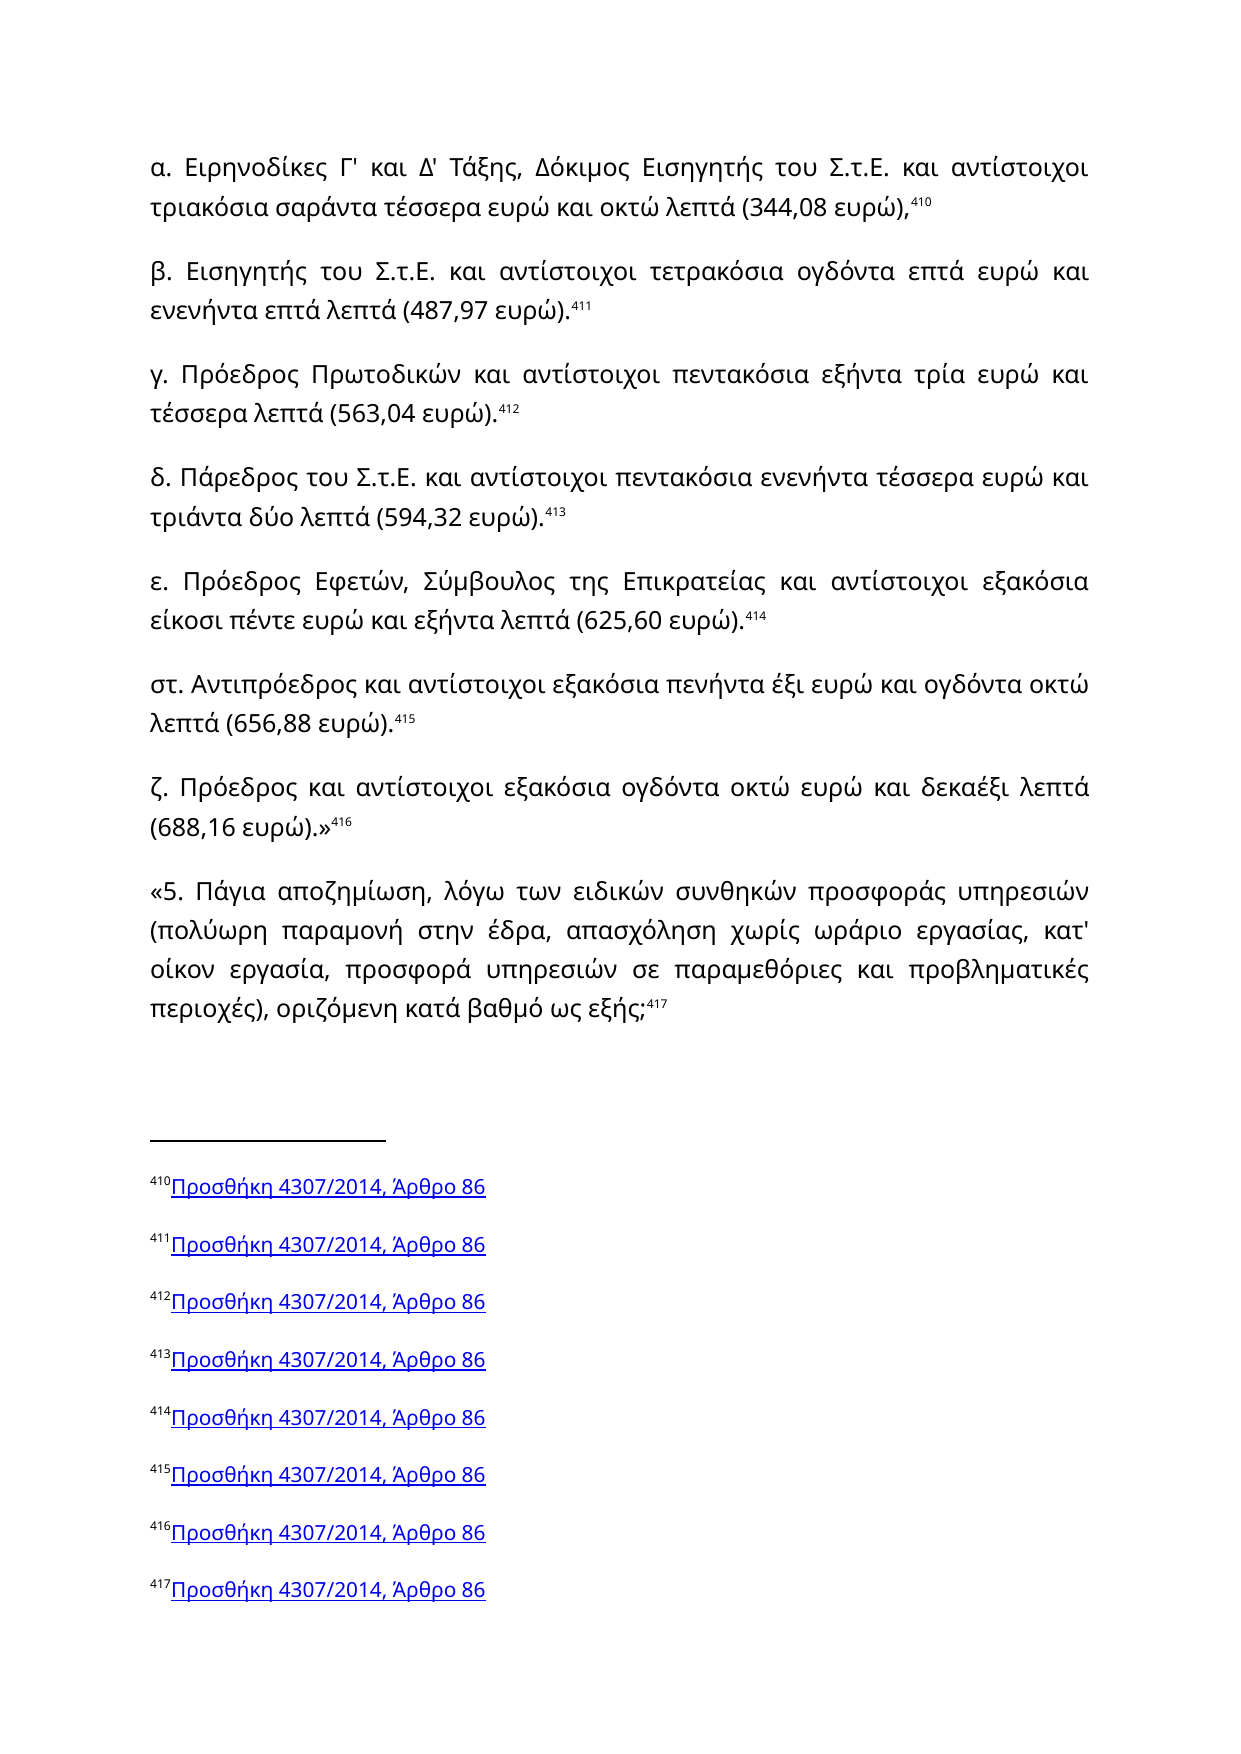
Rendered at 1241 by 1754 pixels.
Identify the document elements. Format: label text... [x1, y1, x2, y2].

text ε. Πρόεδρος Εφετών, Σύμβουλος της Επικρατείας και αντίστοιχοι εξακόσια είκοσι πέντε ευρώ και εξήντα λεπτά (625,60 ευρώ). [150, 563, 1090, 637]
text Προσθήκη 4307/2014, Άρθρο 86 [150, 1460, 1090, 1489]
text β. Εισηγητής του Σ.τ.Ε. και αντίστοιχοι τετρακόσια ογδόντα επτά ευρώ και ενενήντα επτά λεπτά (487,97 ευρώ). [150, 253, 1090, 327]
text «5. Πάγια αποζημίωση, λόγω των ειδικών συνθηκών προσφοράς υπηρεσιών (πολύωρη παραμονή στην έδρα, απασχόληση χωρίς ωράριο εργασίας, κατ' οίκον εργασία, προσφορά υπηρεσιών σε παραμεθόριες και προβληματικές περιοχές), οριζόμενη κατά βαθμό ως εξής; [150, 873, 1090, 1025]
text Προσθήκη 4307/2014, Άρθρο 86 [150, 1403, 1090, 1431]
text Προσθήκη 4307/2014, Άρθρο 86 [150, 1518, 1090, 1546]
text α. Ειρηνοδίκες Γ' και Δ' Τάξης, Δόκιμος Εισηγητής του Σ.τ.Ε. και αντίστοιχοι τριακόσια σαράντα τέσσερα ευρώ και οκτώ λεπτά (344,08 ευρώ), [150, 150, 1090, 223]
text δ. Πάρεδρος του Σ.τ.Ε. και αντίστοιχοι πεντακόσια ενενήντα τέσσερα ευρώ και τριάντα δύο λεπτά (594,32 ευρώ). [150, 460, 1090, 533]
text Προσθήκη 4307/2014, Άρθρο 86 [150, 1172, 1090, 1201]
text γ. Πρόεδρος Πρωτοδικών και αντίστοιχοι πεντακόσια εξήντα τρία ευρώ και τέσσερα λεπτά (563,04 ευρώ). [150, 357, 1090, 430]
text Προσθήκη 4307/2014, Άρθρο 86 [150, 1576, 1090, 1604]
text ζ. Πρόεδρος και αντίστοιχοι εξακόσια ογδόντα οκτώ ευρώ και δεκαέξι λεπτά (688,16 ευρώ).» [150, 770, 1090, 843]
text Προσθήκη 4307/2014, Άρθρο 86 [150, 1230, 1090, 1258]
text Προσθήκη 4307/2014, Άρθρο 86 [150, 1287, 1090, 1316]
text Προσθήκη 4307/2014, Άρθρο 86 [150, 1345, 1090, 1373]
text στ. Αντιπρόεδρος και αντίστοιχοι εξακόσια πενήντα έξι ευρώ και ογδόντα οκτώ λεπτά (656,88 ευρώ). [150, 667, 1090, 740]
